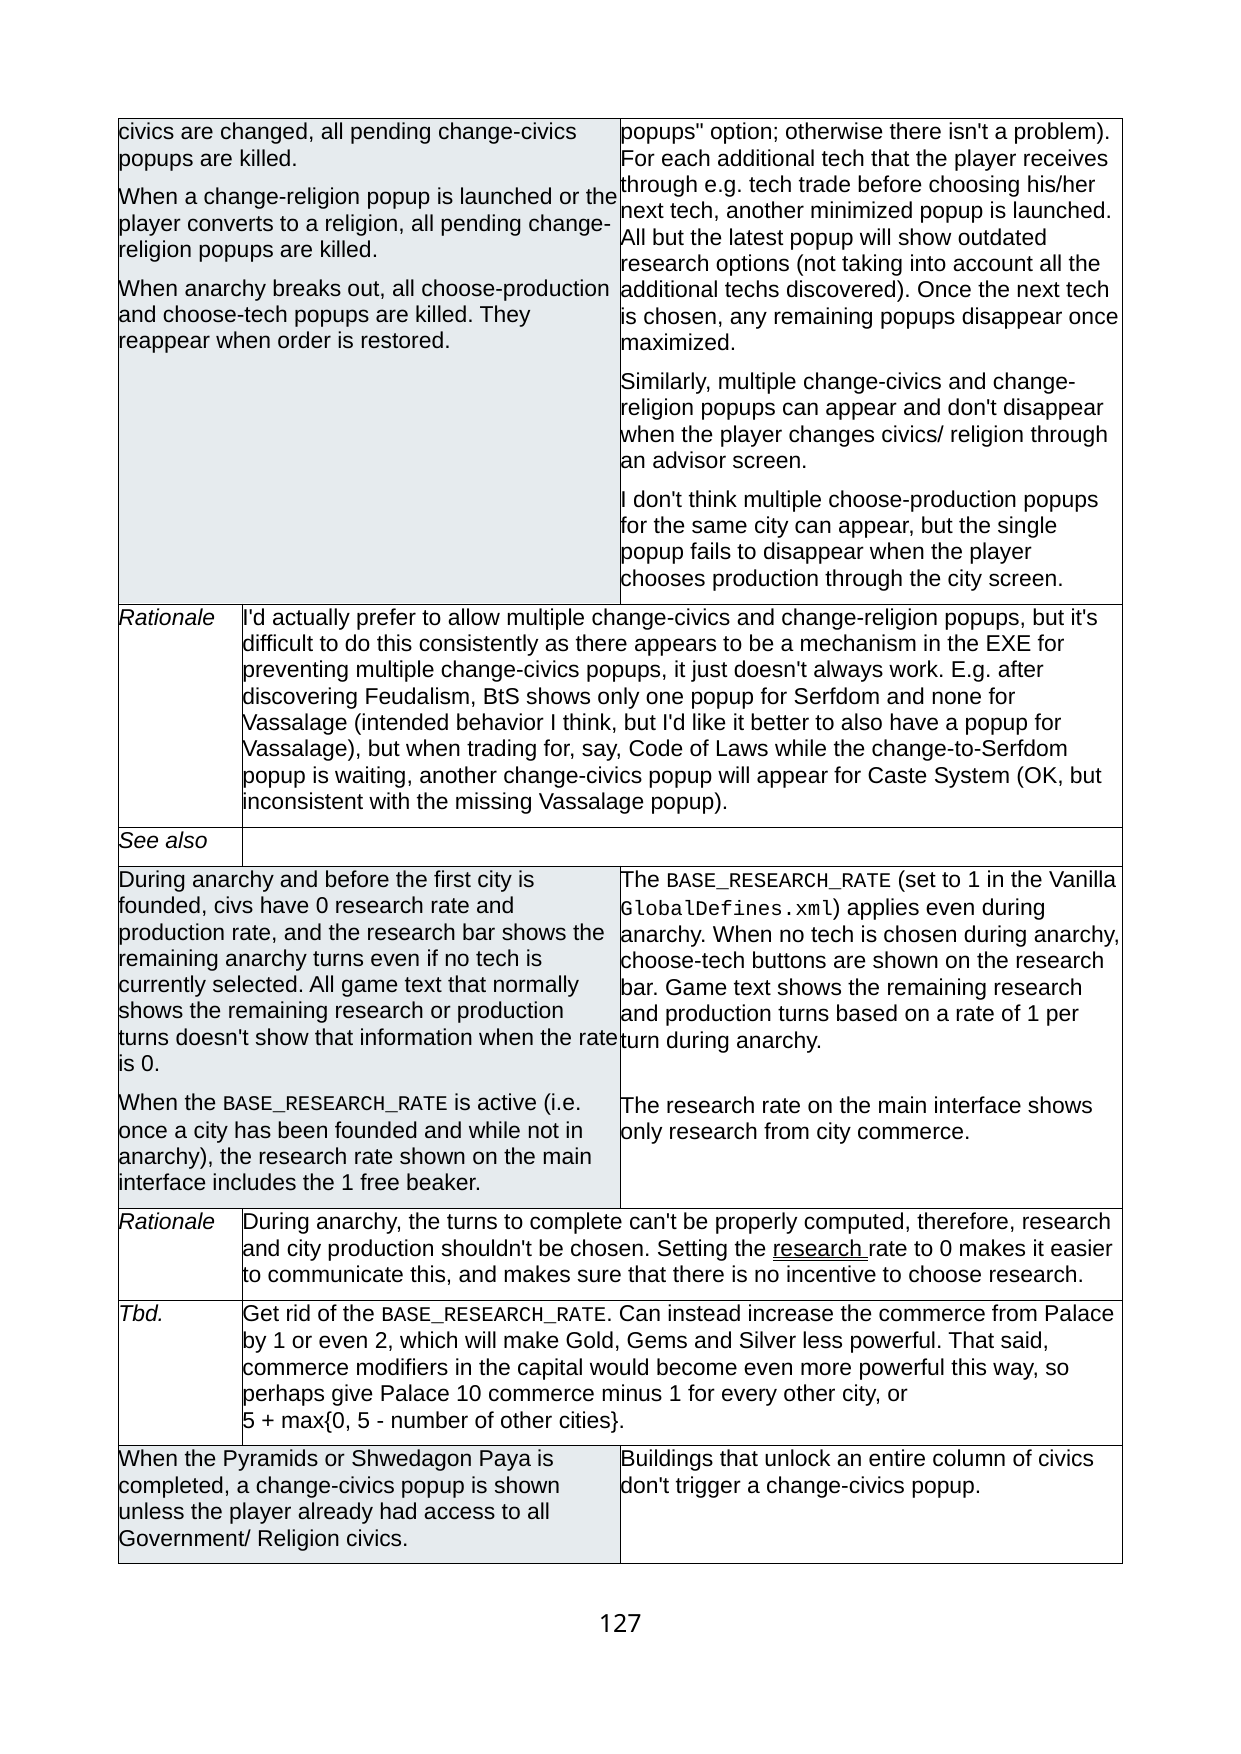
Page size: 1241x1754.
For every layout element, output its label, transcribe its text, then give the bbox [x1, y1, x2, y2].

table_cell Rationale [119, 1209, 242, 1300]
table_cell popups" option; otherwise there isn't a problem). For each additional tech that the player receives through e.g. tech trade before choosing his/her next tech, another minimized popup is launched. All but the latest popup will show outdated research options (not taking into account all the additional techs discovered). Once the next tech is chosen, any remaining popups disappear once maximized. Similarly, multiple change-civics and change-religion popups can appear and don't disappear when the player changes civics/ religion through an advisor screen. I don't think multiple choose-production popups for the same city can appear, but the single popup fails to disappear when the player chooses production through the city screen. [621, 119, 1122, 603]
table_cell When the Pyramids or Shwedagon Paya is completed, a change-civics popup is shown unless the player already had access to all Government/ Religion civics. [119, 1446, 620, 1563]
table_cell civics are changed, all pending change-civics popups are killed. When a change-religion popup is launched or the player converts to a religion, all pending change-religion popups are killed. When anarchy breaks out, all choose-production and choose-tech popups are killed. They reappear when order is restored. [119, 119, 620, 603]
table_cell See also [119, 828, 242, 866]
table_cell During anarchy, the turns to complete can't be properly computed, therefore, research and city production shouldn't be chosen. Setting the research rate to 0 makes it easier to communicate this, and makes sure that there is no incentive to choose research. [243, 1209, 1122, 1300]
table_cell Rationale [119, 605, 242, 827]
table_cell [243, 828, 1122, 866]
table_cell Tbd. [119, 1301, 242, 1445]
table_cell During anarchy and before the first city is founded, civs have 0 research rate and production rate, and the research bar shows the remaining anarchy turns even if no tech is currently selected. All game text that normally shows the remaining research or production turns doesn't show that information when the rate is 0. When the BASE_RESEARCH_RATE is active (i.e. once a city has been founded and while not in anarchy), the research rate shown on the main interface includes the 1 free beaker. [119, 867, 620, 1208]
table_cell I'd actually prefer to allow multiple change-civics and change-religion popups, but it's difficult to do this consistently as there appears to be a mechanism in the EXE for preventing multiple change-civics popups, it just doesn't always work. E.g. after discovering Feudalism, BtS shows only one popup for Serfdom and none for Vassalage (intended behavior I think, but I'd like it better to also have a popup for Vassalage), but when trading for, say, Code of Laws while the change-to-Serfdom popup is waiting, another change-civics popup will appear for Caste System (OK, but inconsistent with the missing Vassalage popup). [243, 605, 1122, 827]
table_cell The BASE_RESEARCH_RATE (set to 1 in the Vanilla GlobalDefines.xml) applies even during anarchy. When no tech is chosen during anarchy, choose-tech buttons are shown on the research bar. Game text shows the remaining research and production turns based on a rate of 1 per turn during anarchy. The research rate on the main interface shows only research from city commerce. [621, 867, 1122, 1208]
table_cell Buildings that unlock an entire column of civics don't trigger a change-civics popup. [621, 1446, 1122, 1563]
table_cell Get rid of the BASE_RESEARCH_RATE. Can instead increase the commerce from Palace by 1 or even 2, which will make Gold, Gems and Silver less powerful. That said, commerce modifiers in the capital would become even more powerful this way, so perhaps give Palace 10 commerce minus 1 for every other city, or 5 + max{0, 5 - number of other cities}. [243, 1301, 1122, 1445]
